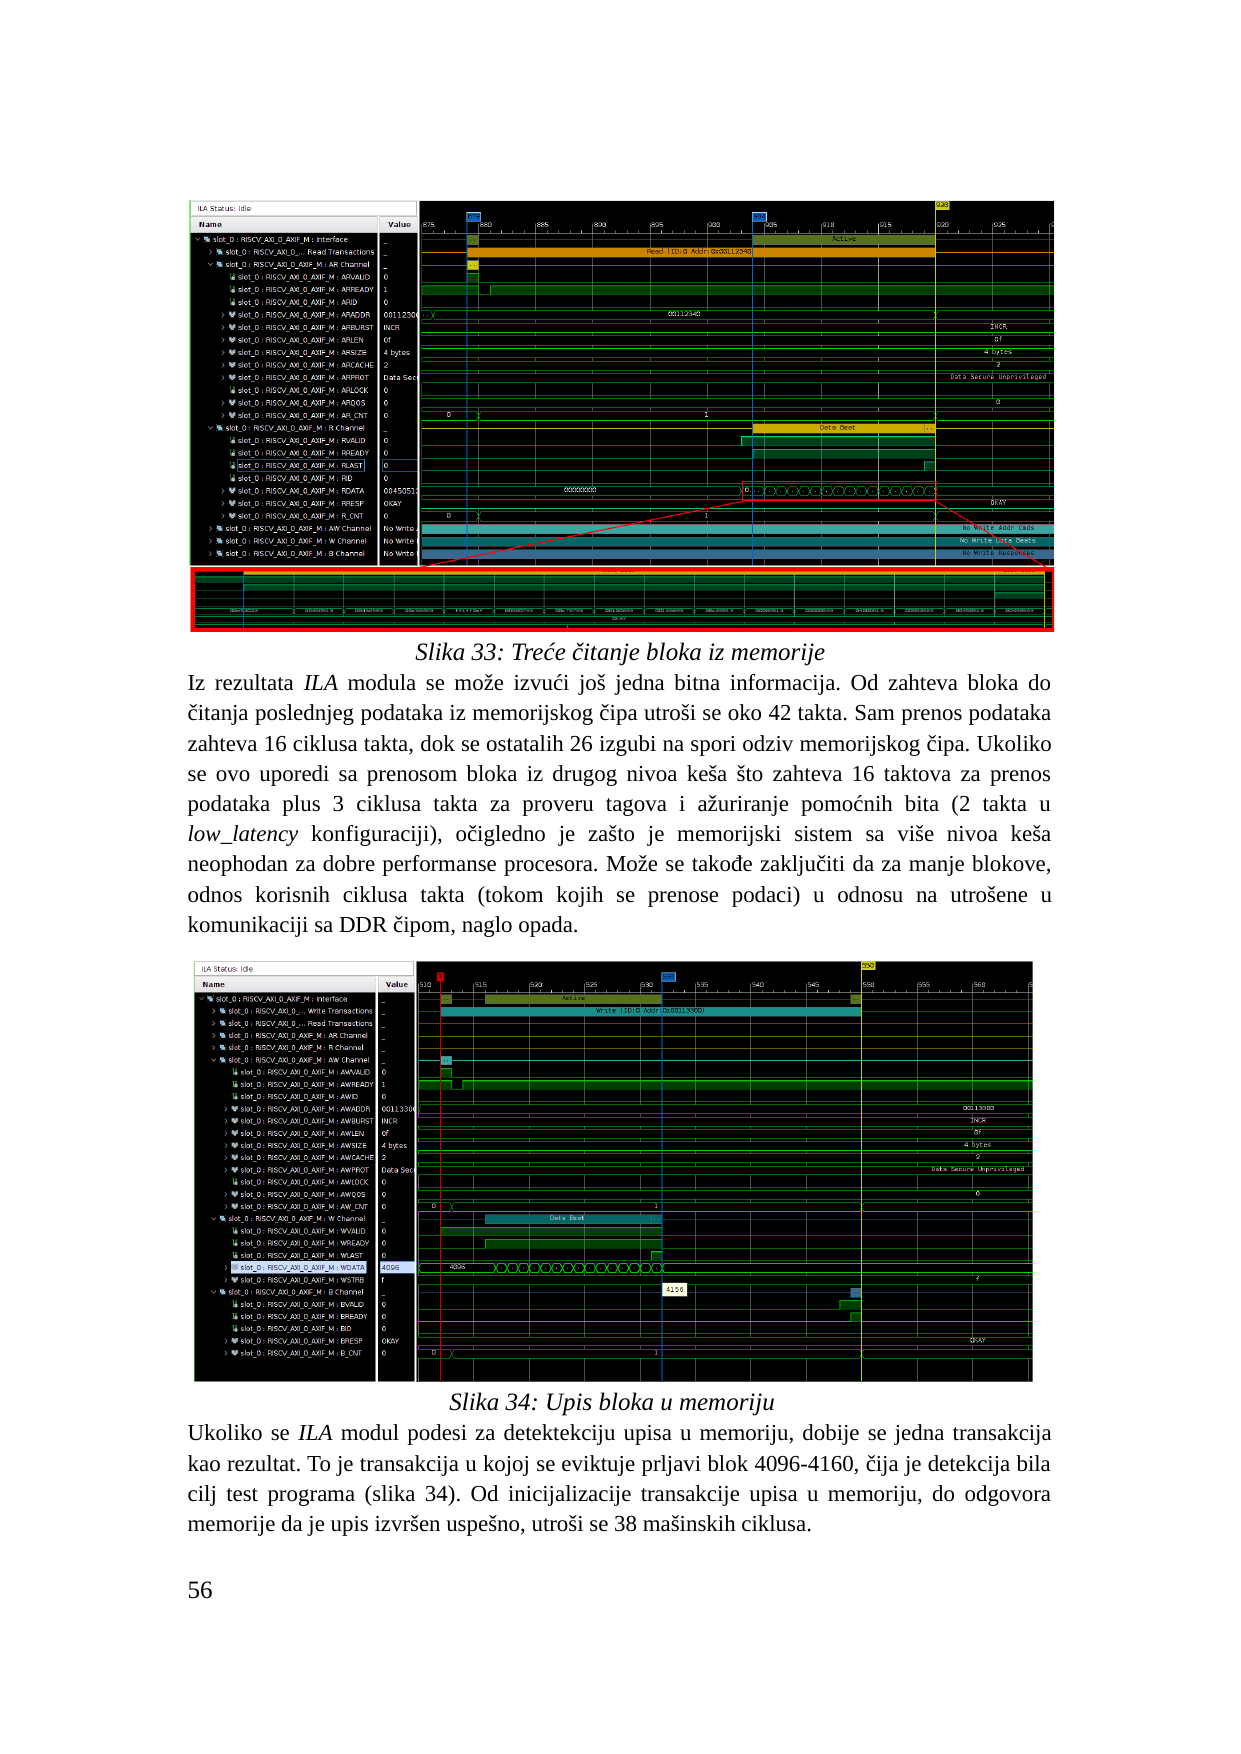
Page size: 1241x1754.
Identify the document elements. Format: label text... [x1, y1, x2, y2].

picture [193, 961, 1033, 1382]
picture [188, 200, 1055, 632]
text Slika 33: Treće čitanje bloka iz memorije [189, 632, 1054, 665]
text Ukoliko se ILA modul podesi za detektekciju upisa u memoriju, dobije se jedna transakcija kao rezultat. To je transakcija u kojoj se eviktuje prljavi blok 4096-4160, čija je detekcija bila cilj test programa (slika 34). Od inicijalizacije transakcije upisa u memoriju, do odgovora memorije da je upis izvršen uspešno, utroši se 38 mašinskih ciklusa. [187, 948, 1053, 1536]
text Slika 34: Upis bloka u memoriju [194, 1382, 1033, 1416]
text Iz rezultata ILA modula se može izvući još jedna bitna informacija. Od zahteva bloka do čitanja poslednjeg podataka iz memorijskog čipa utroši se oko 42 takta. Sam prenos podataka zahteva 16 ciklusa takta, dok se ostatalih 26 izgubi na spori odziv memorijskog čipa. Ukoliko se ovo uporedi sa prenosom bloka iz drugog nivoa keša što zahteva 16 taktova za prenos podataka plus 3 ciklusa takta za proveru tagova i ažuriranje pomoćnih bita (2 takta u low_latency konfiguraciji), očigledno je zašto je memorijski sistem sa više nivoa keša neophodan za dobre performanse procesora. Može se takođe zaključiti da za manje blokove, odnos korisnih ciklusa takta (tokom kojih se prenose podaci) u odnosu na utrošene u komunikaciji sa DDR čipom, naglo opada. [187, 179, 1054, 937]
